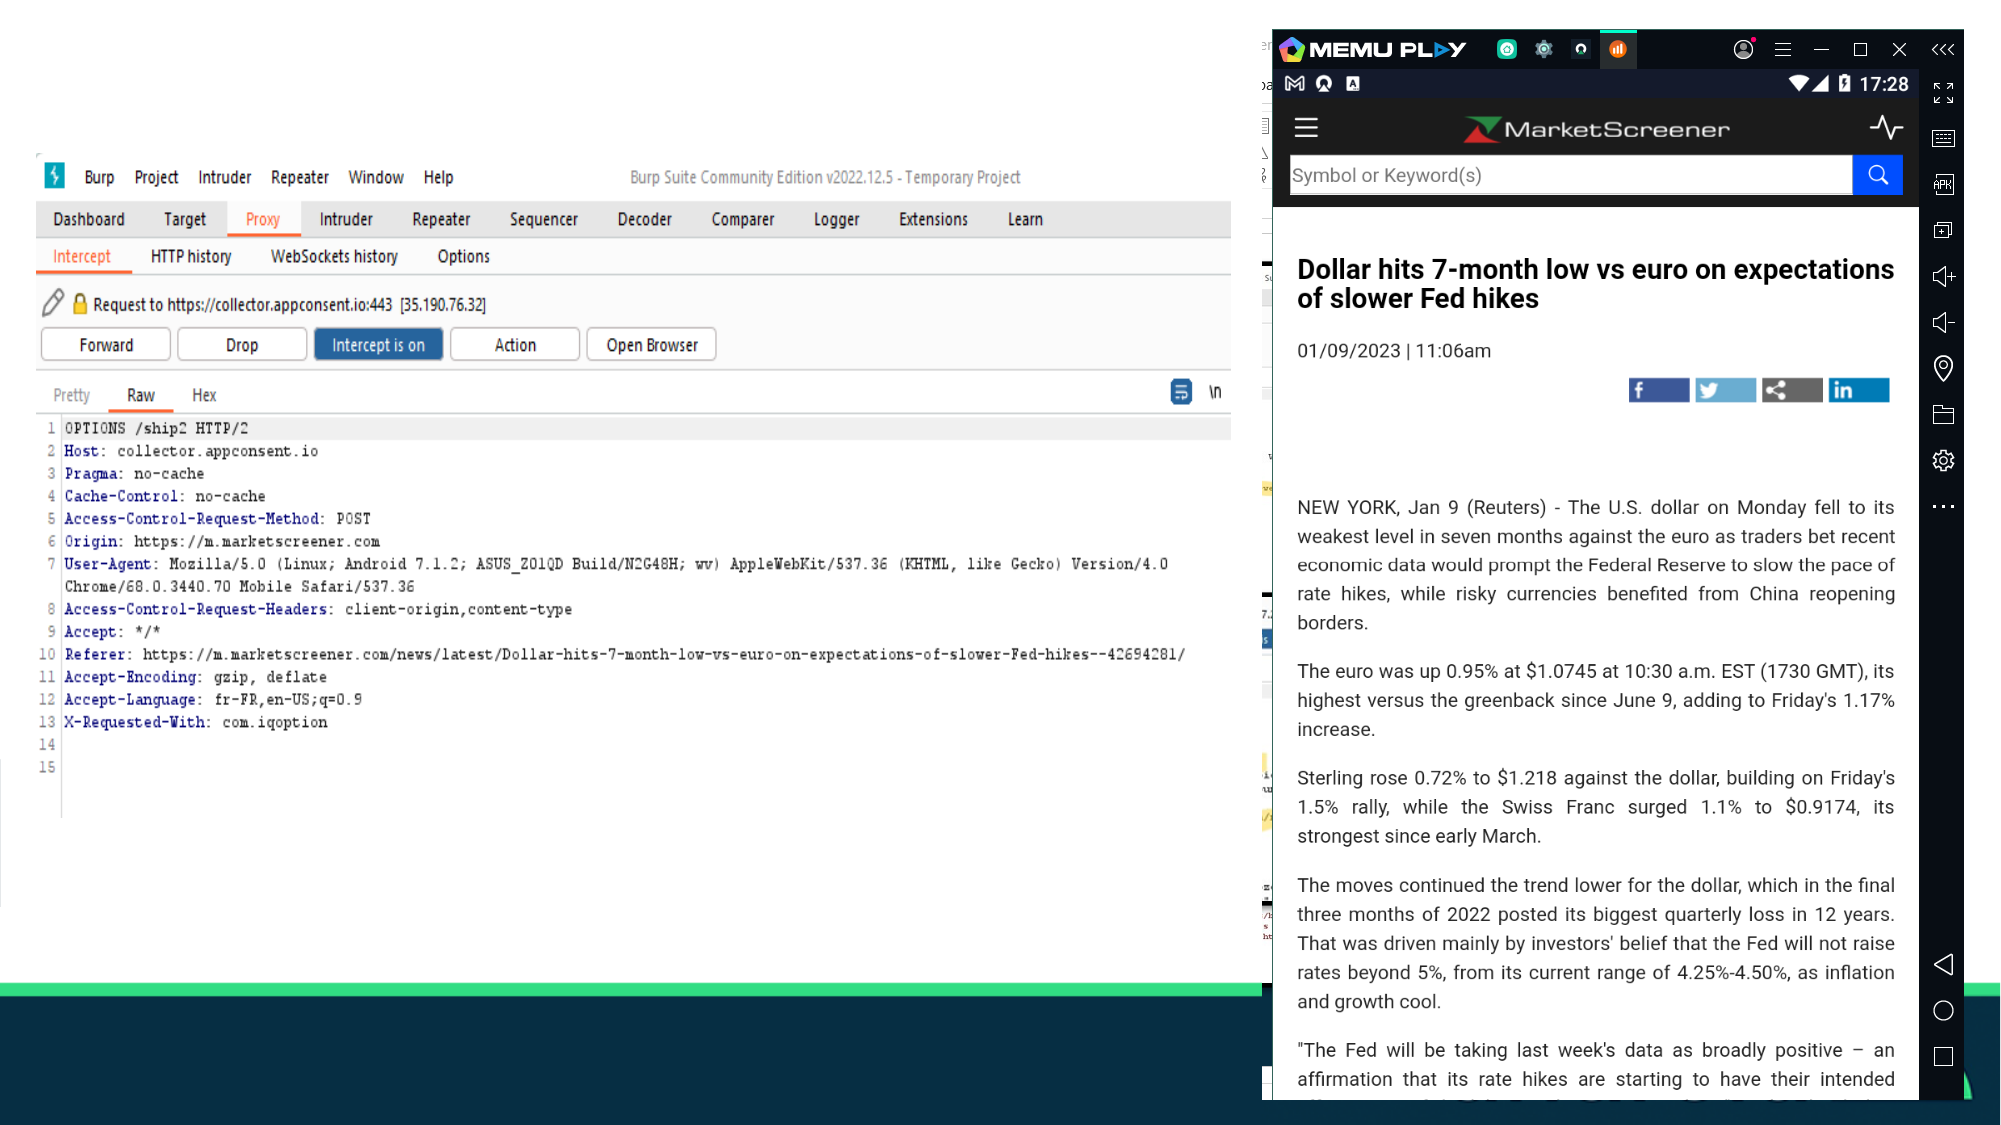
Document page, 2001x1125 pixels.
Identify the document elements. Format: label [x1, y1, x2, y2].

picture [1262, 25, 1964, 1100]
picture [36, 153, 1231, 818]
